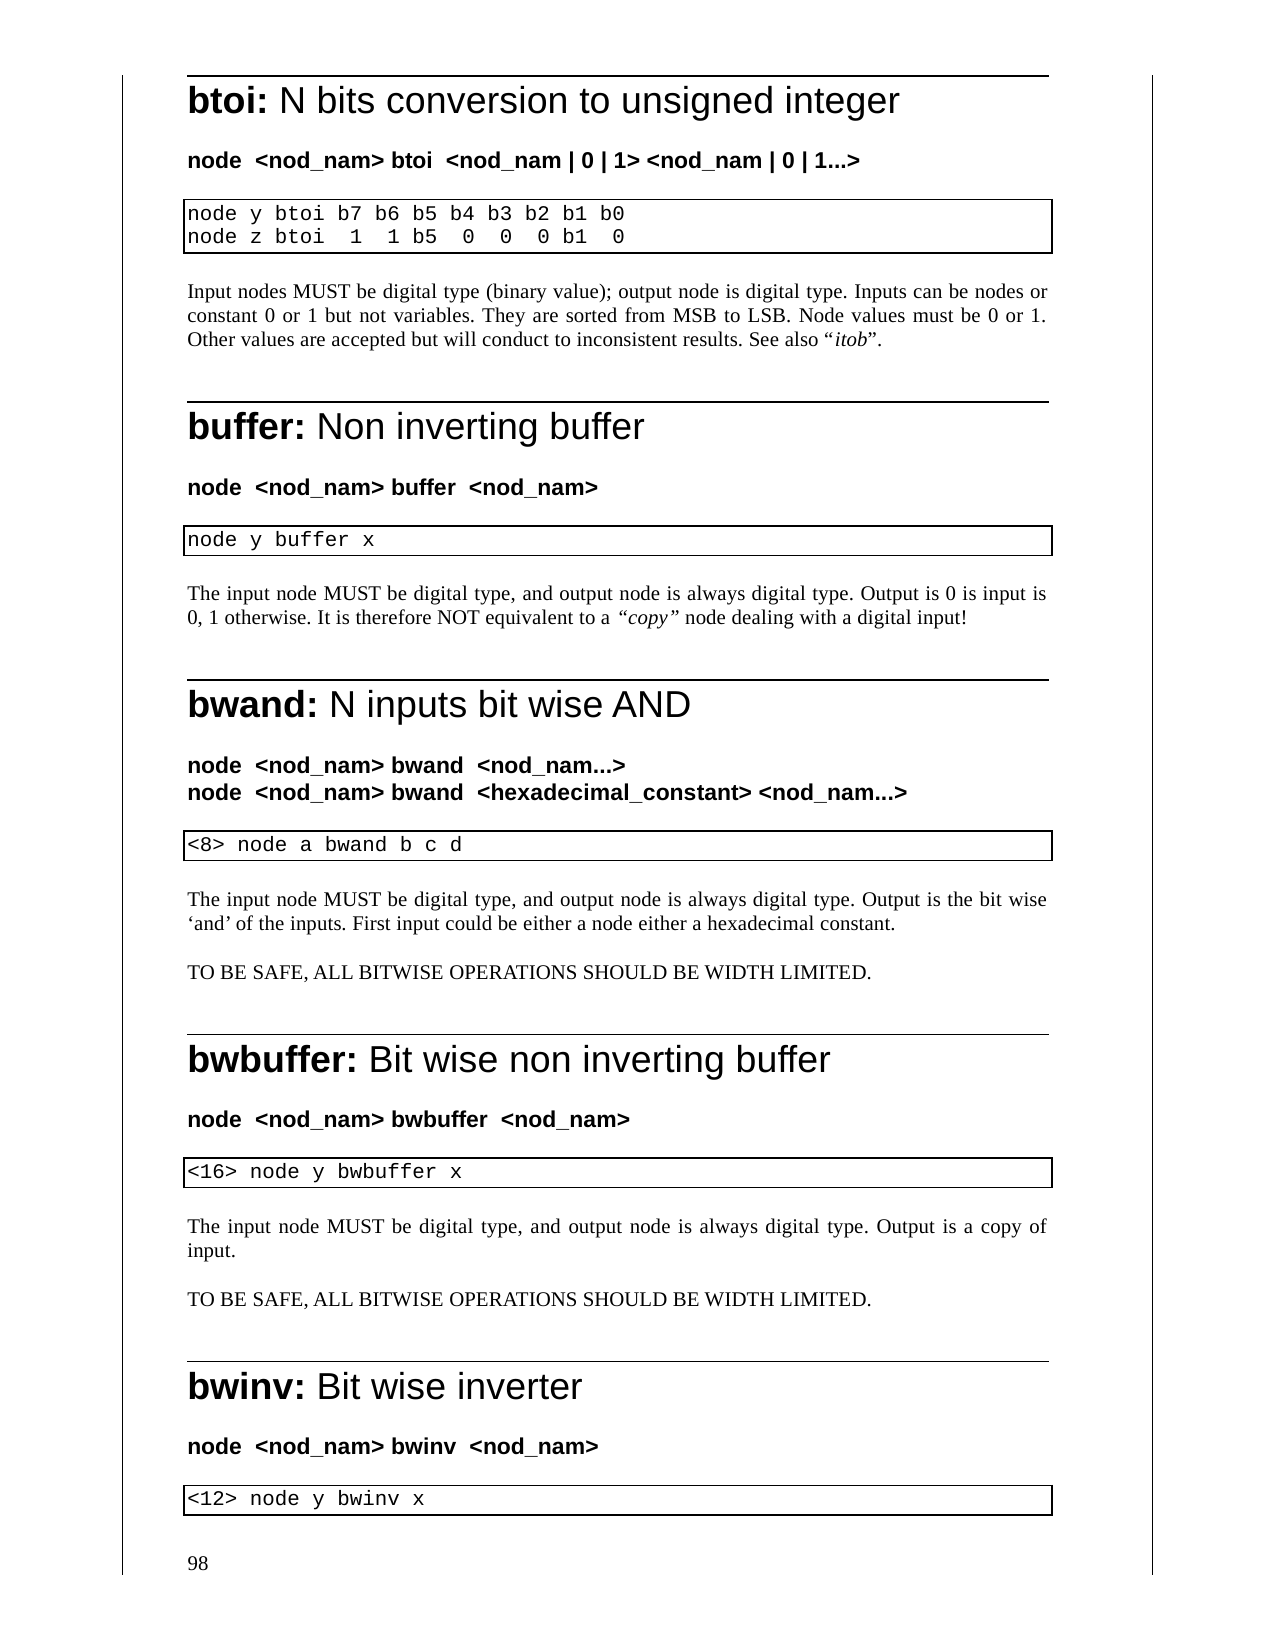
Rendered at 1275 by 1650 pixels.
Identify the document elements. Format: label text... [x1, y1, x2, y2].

subtitle bwbuffer: Bit wise non inverting buffer [187, 1035, 1049, 1080]
text node <nod_nam> bwand <nod_nam...> [187, 751, 1049, 778]
text node y buffer x [185, 527, 1051, 555]
text The input node MUST be digital type, and output node is always digital type. Output is a copy of input. [187, 1213, 1049, 1262]
text node <nod_nam> bwbuffer <nod_nam> [187, 1105, 1049, 1132]
text <8> node a bwand b c d [185, 832, 1051, 860]
text node <nod_nam> bwinv <nod_nam> [187, 1432, 1049, 1459]
text node <nod_nam> buffer <nod_nam> [187, 473, 1049, 500]
text <12> node y bwinv x [185, 1486, 1051, 1514]
text TO BE SAFE, ALL BITWISE OPERATIONS SHOULD BE WIDTH LIMITED. [187, 959, 1049, 983]
subtitle bwand: N inputs bit wise AND [187, 681, 1049, 726]
text The input node MUST be digital type, and output node is always digital type. Output is the bit wise ‘and’ of the inputs. First input could be either a node either a hexadecimal constant. [187, 886, 1049, 934]
text node y btoi b7 b6 b5 b4 b3 b2 b1 b0 node z btoi 1 1 b5 0 0 0 b1 0 [185, 200, 1051, 252]
text <16> node y bwbuffer x [185, 1159, 1051, 1187]
subtitle buffer: Non inverting buffer [187, 403, 1049, 448]
text TO BE SAFE, ALL BITWISE OPERATIONS SHOULD BE WIDTH LIMITED. [187, 1287, 1049, 1311]
text node <nod_nam> bwand <hexadecimal_constant> <nod_nam...> [187, 778, 1049, 805]
text The input node MUST be digital type, and output node is always digital type. Output is 0 is input is 0, 1 otherwise. It is therefore NOT equivalent to a “copy” node dealing with a digital input! [187, 581, 1049, 629]
subtitle bwinv: Bit wise inverter [187, 1362, 1049, 1407]
subtitle btoi: N bits conversion to unsigned integer [187, 77, 1049, 122]
text node <nod_nam> btoi <nod_nam | 0 | 1> <nod_nam | 0 | 1...> [187, 147, 1049, 174]
text Input nodes MUST be digital type (binary value); output node is digital type. Inputs can be nodes or constant 0 or 1 but not variables. They are sorted from MSB to LSB. Node values must be 0 or 1. Other values are accepted but will conduct to inconsistent results. See also “itob”. [187, 279, 1049, 351]
